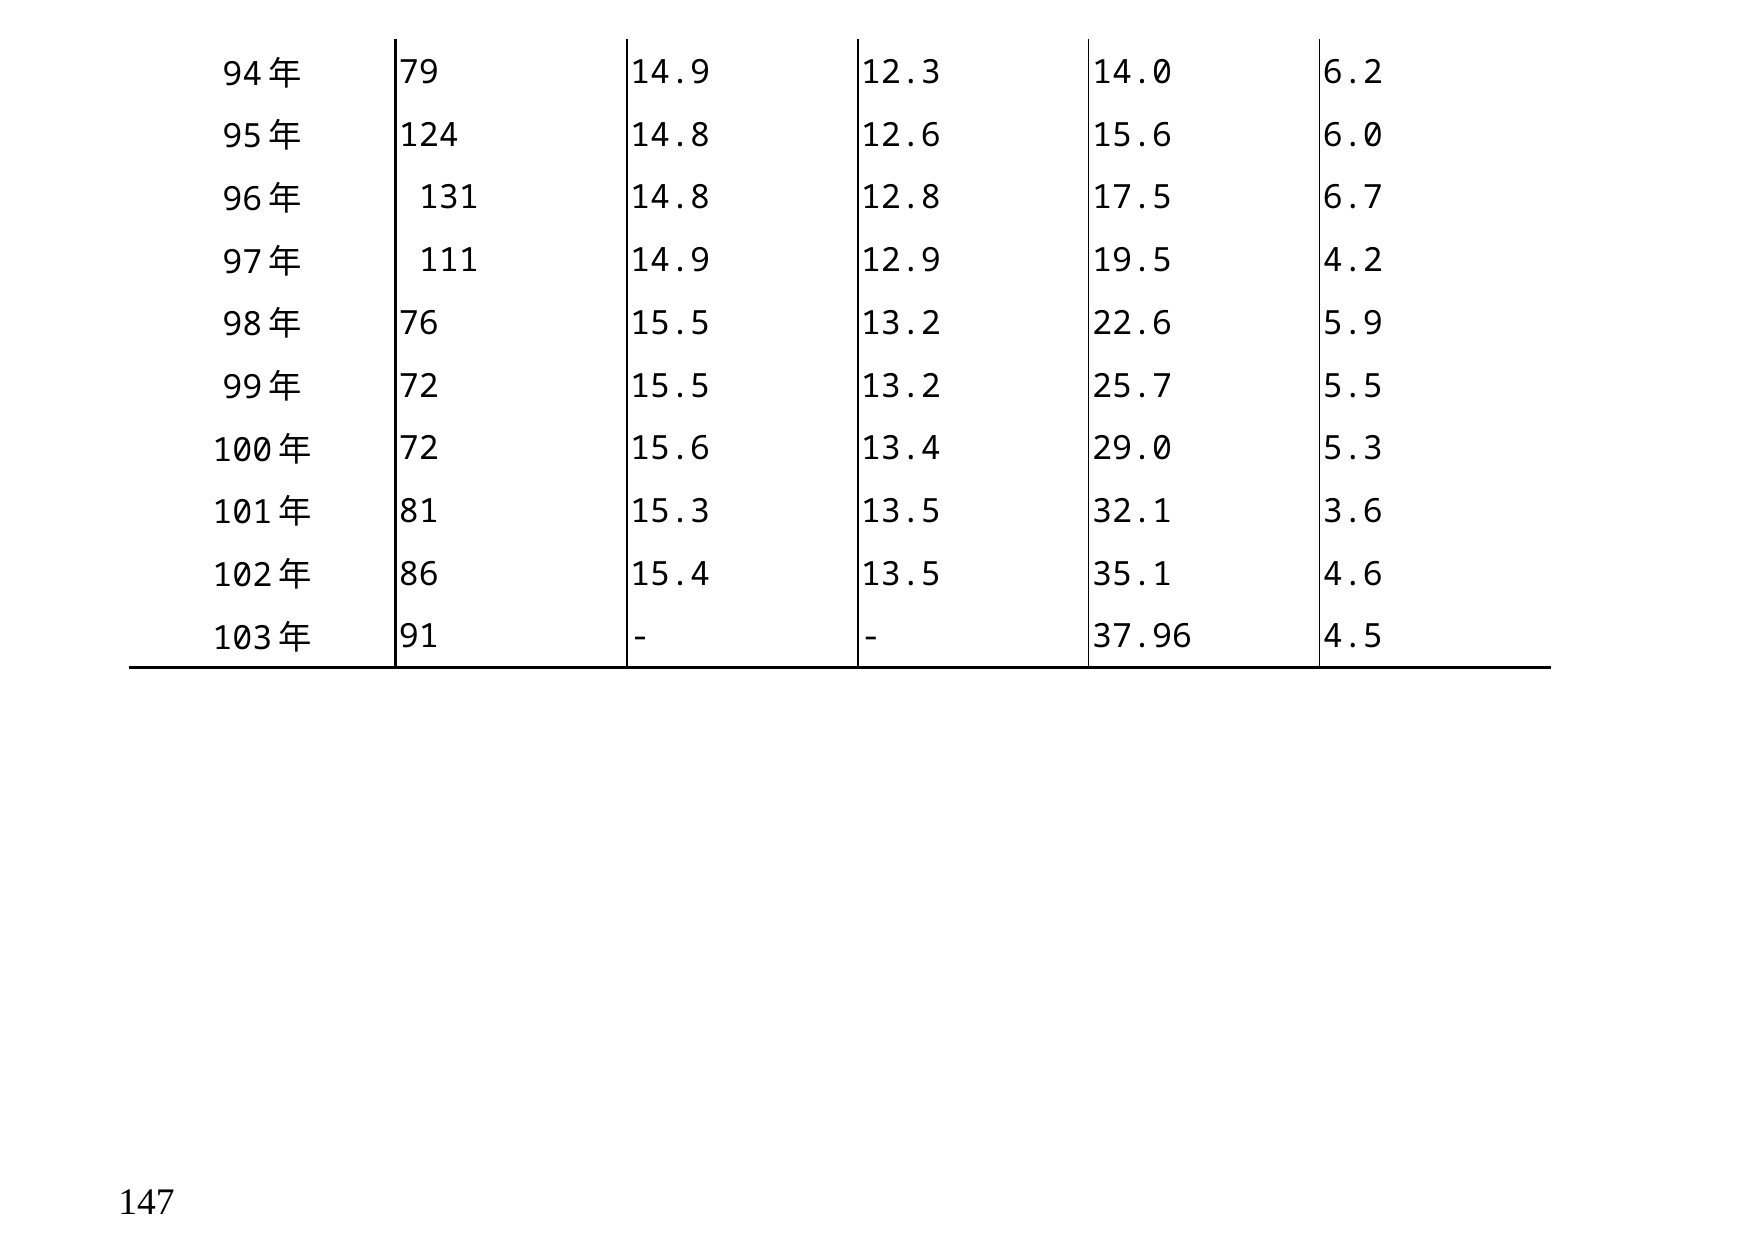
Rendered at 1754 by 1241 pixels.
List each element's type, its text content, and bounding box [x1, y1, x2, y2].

table_cell 81 [397, 478, 626, 541]
table_cell 13.4 [859, 415, 1088, 478]
table_cell 35.1 [1089, 541, 1319, 603]
table_cell 97年 [129, 227, 394, 290]
table_cell 13.5 [859, 541, 1088, 603]
table_cell 13.2 [859, 290, 1088, 353]
table_cell 14.8 [628, 165, 857, 227]
table_cell 22.6 [1089, 290, 1319, 353]
table_cell 14.0 [1089, 39, 1319, 102]
table_cell 131 [397, 165, 626, 227]
table_cell 111 [397, 227, 626, 290]
table_cell 95年 [129, 102, 394, 164]
table_cell 25.7 [1089, 353, 1319, 415]
table_cell 86 [397, 541, 626, 603]
table_cell 14.9 [628, 39, 857, 102]
table_cell 4.6 [1320, 541, 1551, 603]
table_cell 72 [397, 415, 626, 478]
table_cell 15.4 [628, 541, 857, 603]
table_cell 14.9 [628, 227, 857, 290]
table_cell 12.3 [859, 39, 1088, 102]
table_cell 94年 [129, 39, 394, 102]
table_cell 4.2 [1320, 227, 1551, 290]
table_cell 96年 [129, 165, 394, 227]
table_cell 6.7 [1320, 165, 1551, 227]
table_cell 98年 [129, 290, 394, 353]
table_cell 15.6 [628, 415, 857, 478]
table_cell 12.8 [859, 165, 1088, 227]
table_cell 101年 [129, 478, 394, 541]
table_cell 37.96 [1089, 604, 1319, 666]
table_cell 91 [397, 604, 626, 666]
table_cell - [628, 604, 857, 666]
table_cell 15.5 [628, 290, 857, 353]
table_cell 100年 [129, 415, 394, 478]
table_cell 12.9 [859, 227, 1088, 290]
table_cell 12.6 [859, 102, 1088, 164]
table_cell 79 [397, 39, 626, 102]
table_cell 5.3 [1320, 415, 1551, 478]
table_cell 124 [397, 102, 626, 164]
table_cell 32.1 [1089, 478, 1319, 541]
table_cell 15.3 [628, 478, 857, 541]
table_cell 6.0 [1320, 102, 1551, 164]
table_cell 13.5 [859, 478, 1088, 541]
table_cell 5.9 [1320, 290, 1551, 353]
table_cell 14.8 [628, 102, 857, 164]
table_cell 19.5 [1089, 227, 1319, 290]
table_cell 103年 [129, 604, 394, 666]
table_cell 99年 [129, 353, 394, 415]
table_cell 15.6 [1089, 102, 1319, 164]
table_cell 102年 [129, 541, 394, 603]
table_cell 4.5 [1320, 604, 1551, 666]
table_cell 15.5 [628, 353, 857, 415]
table_cell - [859, 604, 1088, 666]
table_cell 72 [397, 353, 626, 415]
table_cell 6.2 [1320, 39, 1551, 102]
table_cell 5.5 [1320, 353, 1551, 415]
table_cell 29.0 [1089, 415, 1319, 478]
table_cell 3.6 [1320, 478, 1551, 541]
table_cell 13.2 [859, 353, 1088, 415]
table_cell 76 [397, 290, 626, 353]
table_cell 17.5 [1089, 165, 1319, 227]
